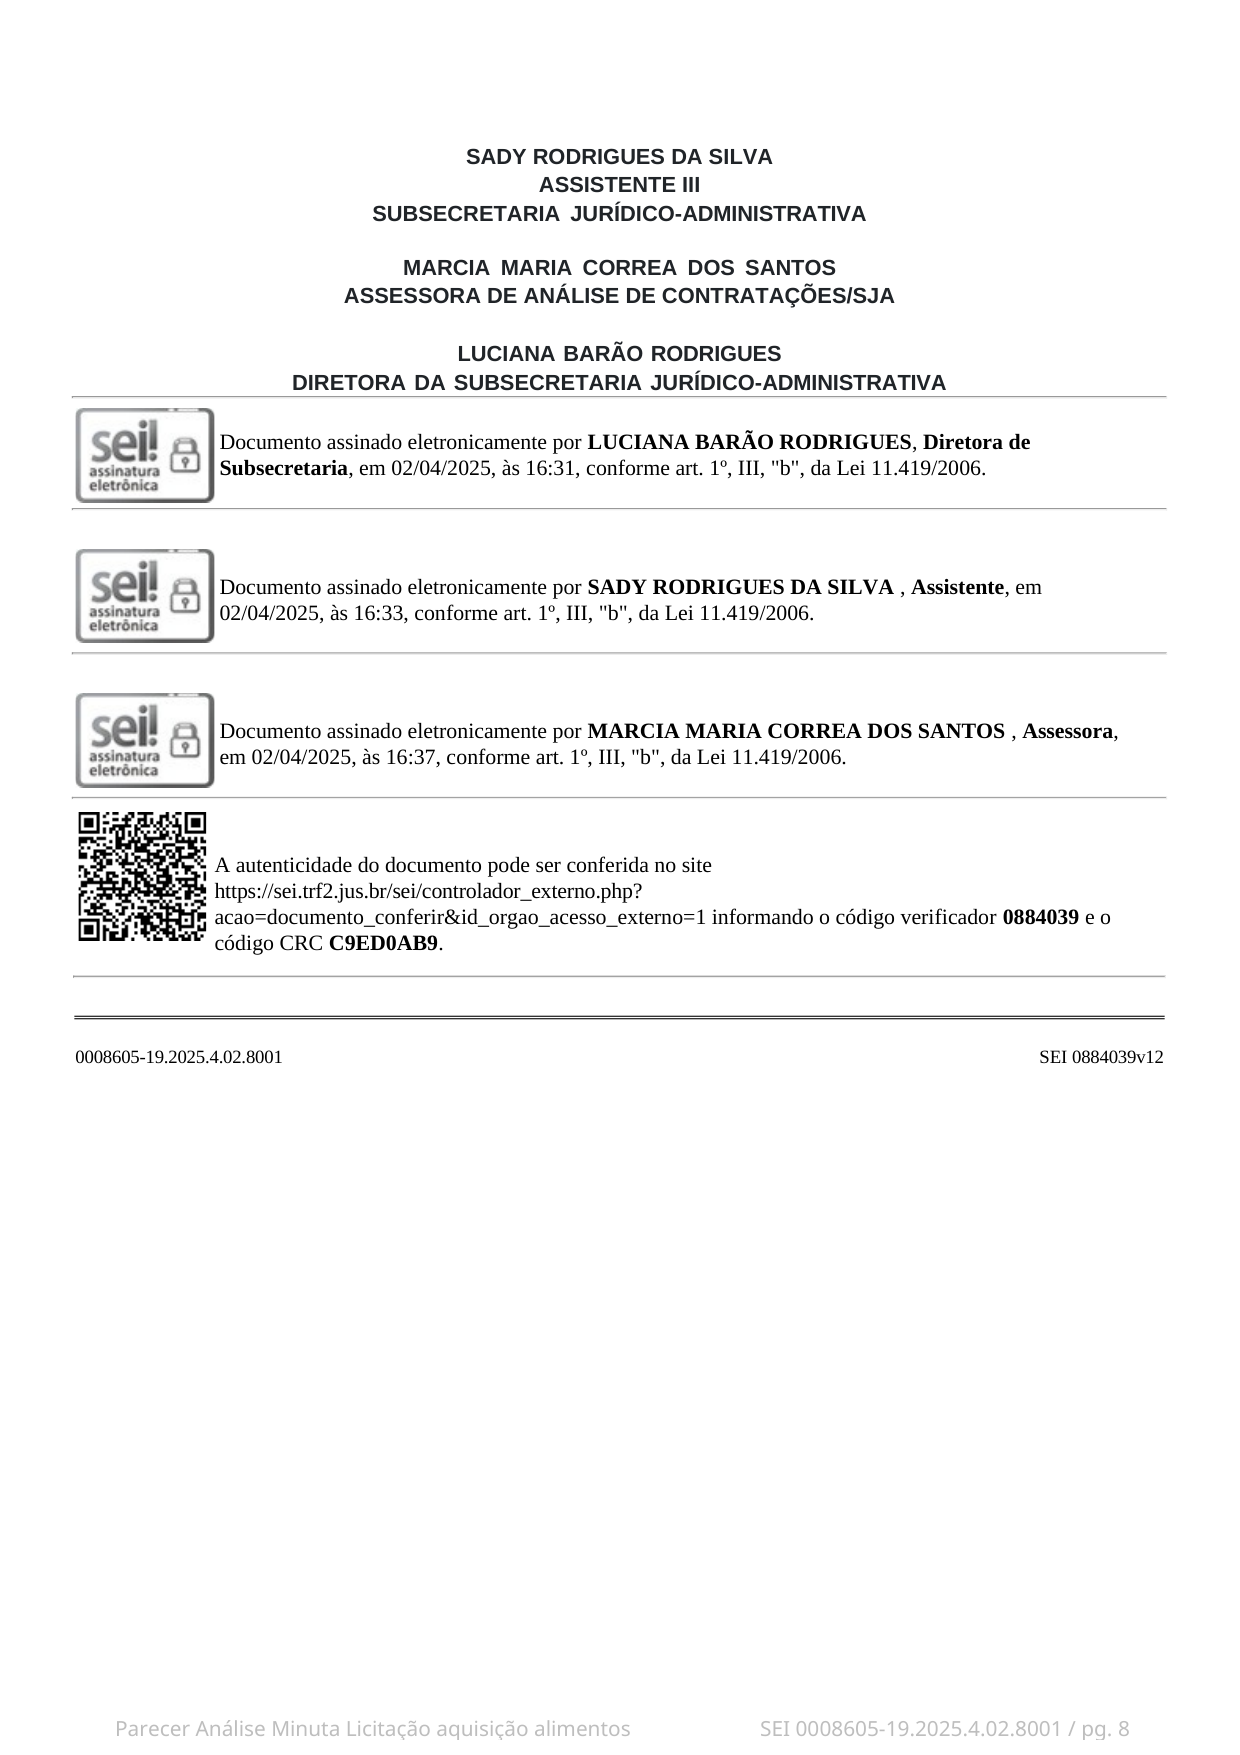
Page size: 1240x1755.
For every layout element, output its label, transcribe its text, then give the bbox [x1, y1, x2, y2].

text Documento assinado eletronicamente por SADY RODRIGUES DA SILVA , Assistente, em 02/04/2025, às 16:33, conforme art. 1º, III, "b", da Lei 11.419/2006. [219, 574, 1142, 625]
text DIRETORA DA SUBSECRETARIA JURÍDICO-ADMINISTRATIVA [58, 369, 1181, 395]
text SADY RODRIGUES DA SILVA ASSISTENTE III [399, 144, 840, 197]
text LUCIANA BARÃO RODRIGUES [399, 341, 839, 366]
text A autenticidade do documento pode ser conferida no site https://sei.trf2.jus.br/sei/controlador_externo.php? acao=documento_conferir&id_orgao_acesso_externo=1 informando o código verificador 0884039 e o código CRC C9ED0AB9. [214, 852, 1134, 955]
text Documento assinado eletronicamente por MARCIA MARIA CORREA DOS SANTOS , Assessora, em 02/04/2025, às 16:37, conforme art. 1º, III, "b", da Lei 11.419/2006. [219, 718, 1142, 769]
text SUBSECRETARIA JURÍDICO-ADMINISTRATIVA [336, 201, 903, 226]
text Documento assinado eletronicamente por LUCIANA BARÃO RODRIGUES, Diretora de Subsecretaria, em 02/04/2025, às 16:31, conforme art. 1º, III, "b", da Lei 11.419/2006. [219, 429, 1142, 480]
text MARCIA MARIA CORREA DOS SANTOS ASSESSORA DE ANÁLISE DE CONTRATAÇÕES/SJA [336, 255, 903, 308]
text 0008605-19.2025.4.02.8001 SEI 0884039v12 [58, 1046, 1181, 1068]
